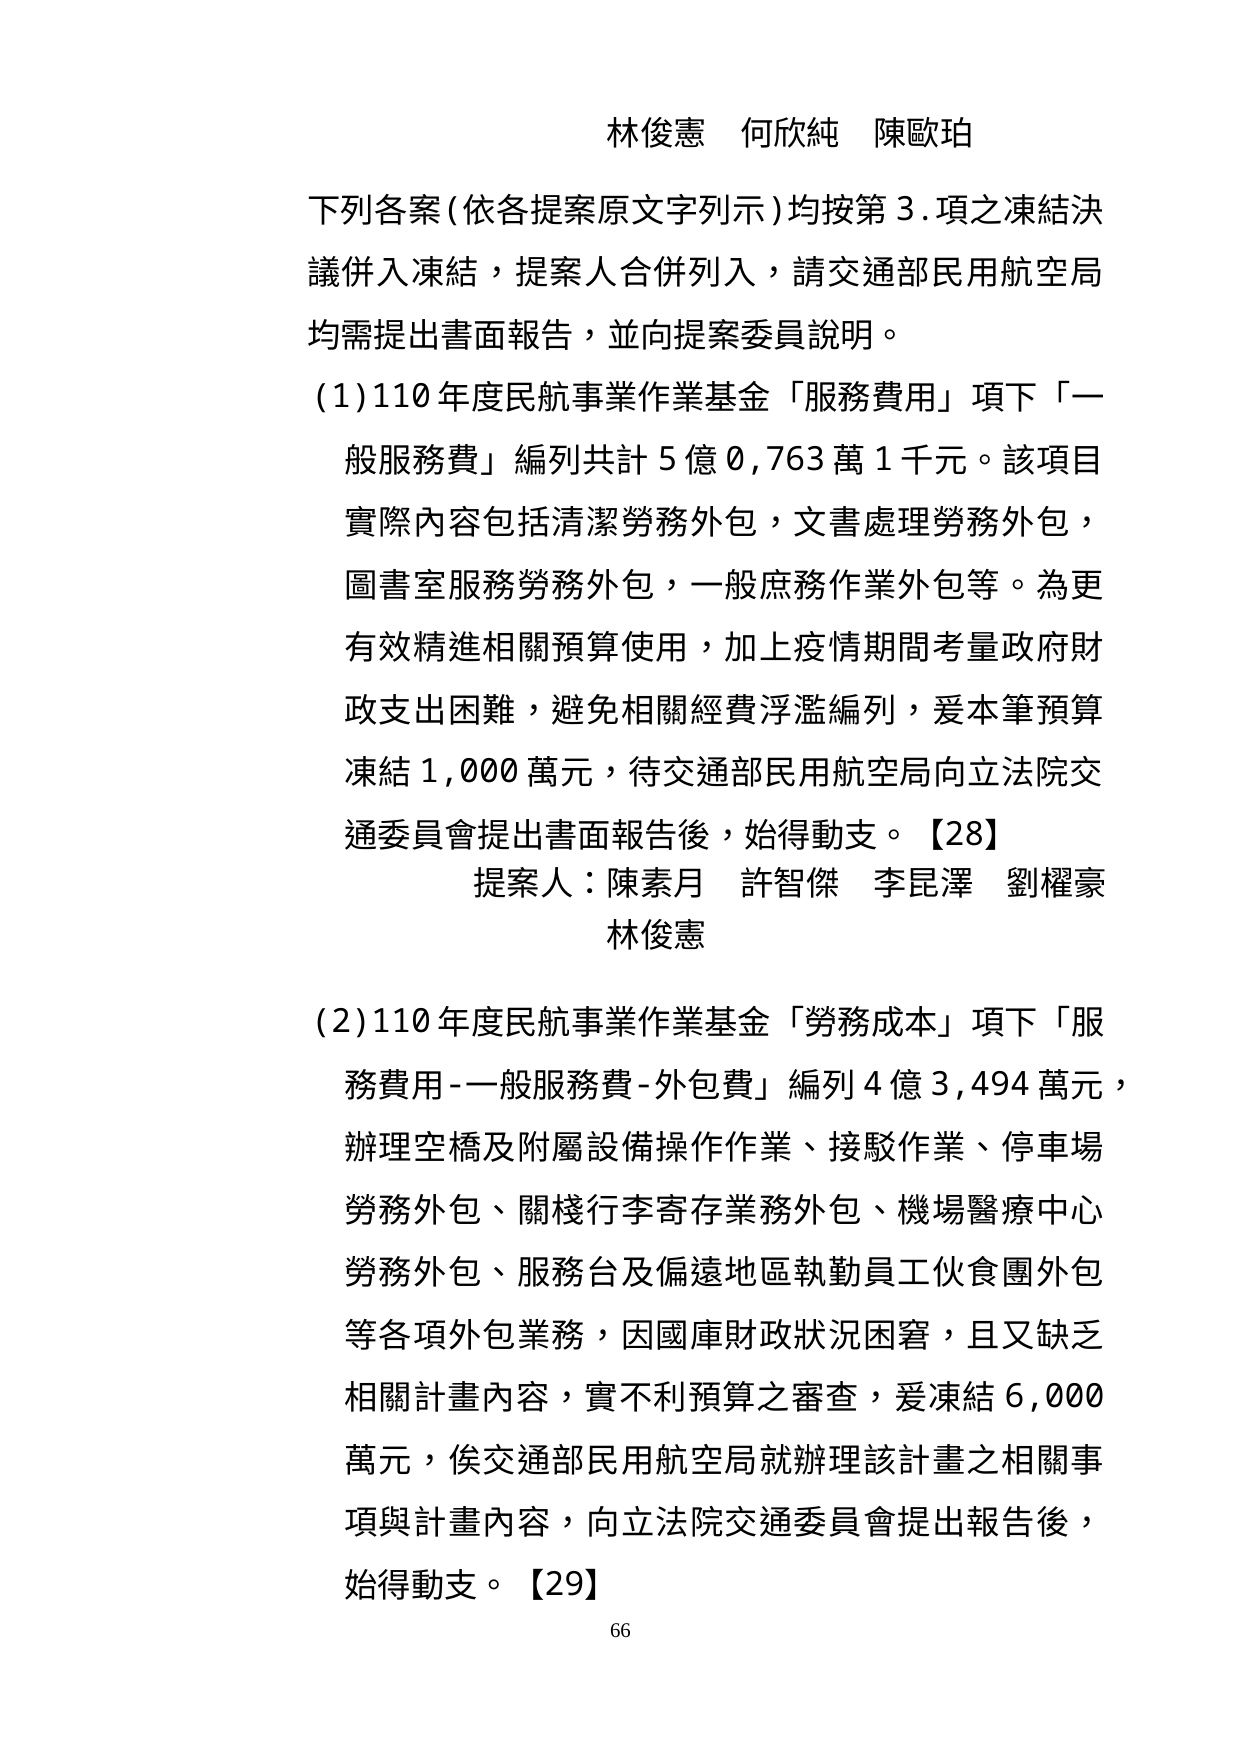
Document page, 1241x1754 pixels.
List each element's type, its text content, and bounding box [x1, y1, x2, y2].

text (2)110年度民航事業作業基金「勞務成本」項下「服務費用-一般服務費-外包費」編列4億3,494萬元，辦理空橋及附屬設備操作作業、接駁作業、停車場勞務外包、關棧行李寄存業務外包、機場醫療中心勞務外包、服務台及偏遠地區執勤員工伙食團外包等各項外包業務，因國庫財政狀況困窘，且又缺乏相關計畫內容，實不利預算之審查，爰凍結6,000萬元，俟交通部民用航空局就辦理該計畫之相關事項與計畫內容，向立法院交通委員會提出報告後，始得動支。【29】 [311, 978, 1104, 1603]
text 下列各案(依各提案原文字列示)均按第3.項之凍結決議併入凍結，提案人合併列入，請交通部民用航空局均需提出書面報告，並向提案委員說明。 [307, 166, 1104, 353]
text 林俊憲 何欣純 陳歐珀 [473, 103, 1117, 155]
text (1)110年度民航事業作業基金「服務費用」項下「一般服務費」編列共計5億0,763萬1千元。該項目實際內容包括清潔勞務外包，文書處理勞務外包，圖書室服務勞務外包，一般庶務作業外包等。為更有效精進相關預算使用，加上疫情期間考量政府財政支出困難，避免相關經費浮濫編列，爰本筆預算凍結1,000萬元，待交通部民用航空局向立法院交通委員會提出書面報告後，始得動支。【28】 [311, 353, 1104, 853]
text 提案人：陳素月 許智傑 李昆澤 劉櫂豪 林俊憲 [473, 853, 1117, 957]
